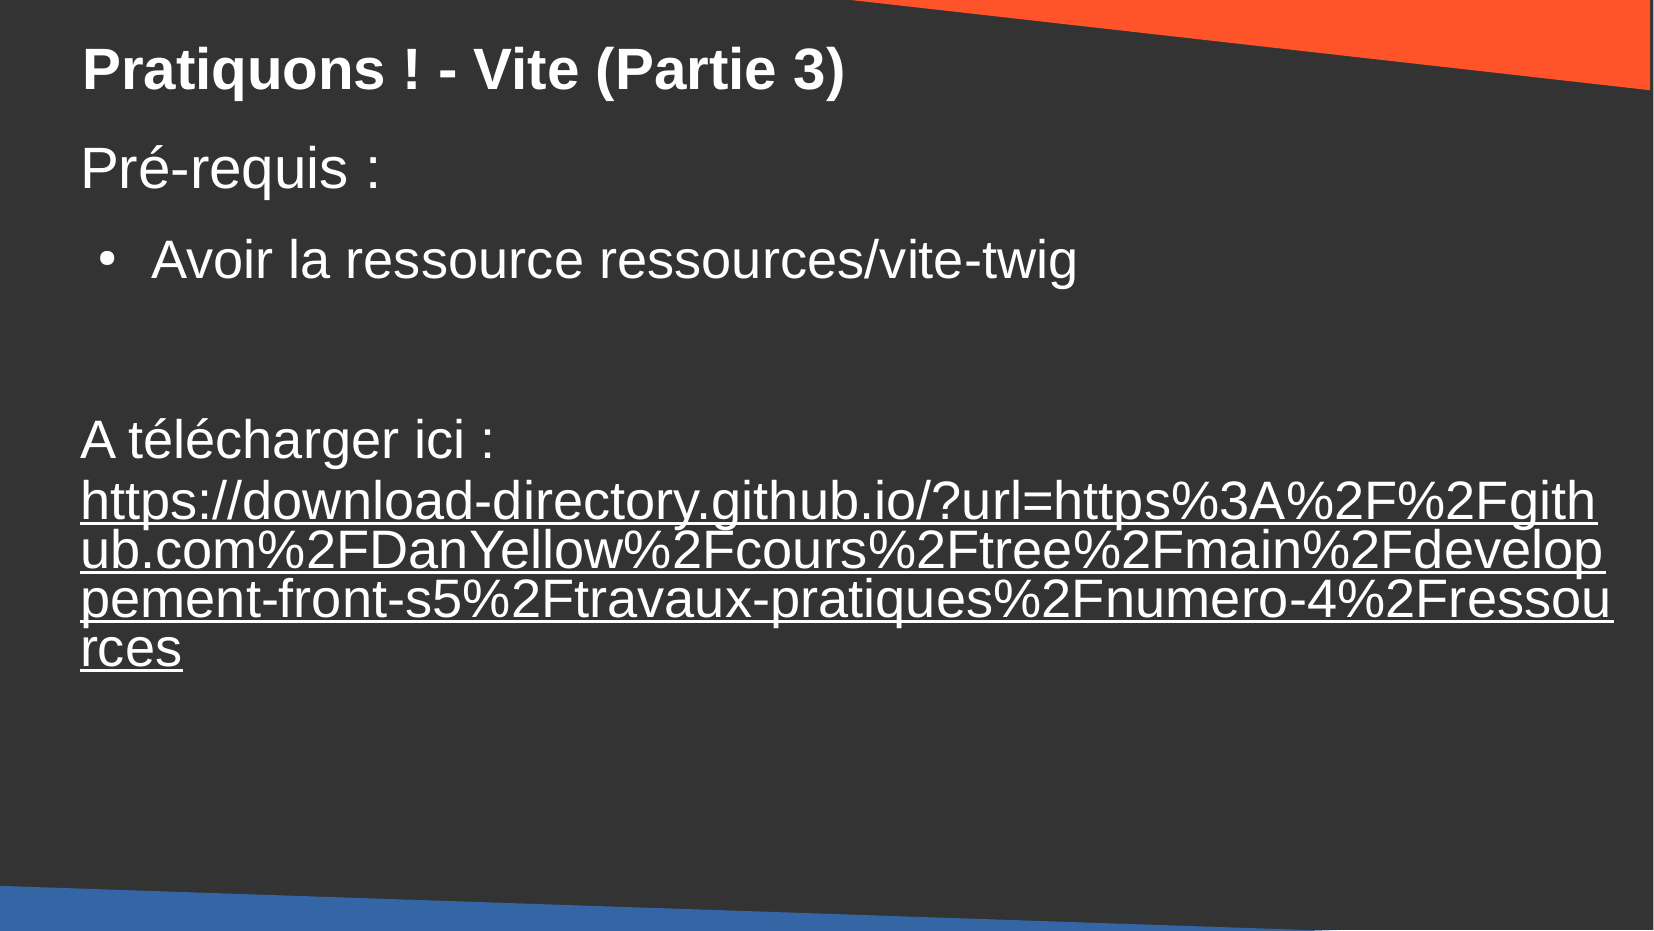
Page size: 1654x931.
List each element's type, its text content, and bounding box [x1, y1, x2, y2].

title Pratiquons ! - Vite (Partie 3) [82, 37, 1571, 114]
list Pré-requis : Avoir la ressource ressources/vite-twig A télécharger ici : https://download-directory.github.io/?url=https%3A%2F%2Fgithub.com%2FDanYellow%2Fcours%2Ftree%2Fmain%2Fdeveloppement-front-s5%2Ftravaux-pratiques%2Fnumero-4%2Fressources [80, 135, 1620, 721]
text_box [851, 0, 1651, 91]
text_box [0, 885, 1337, 931]
